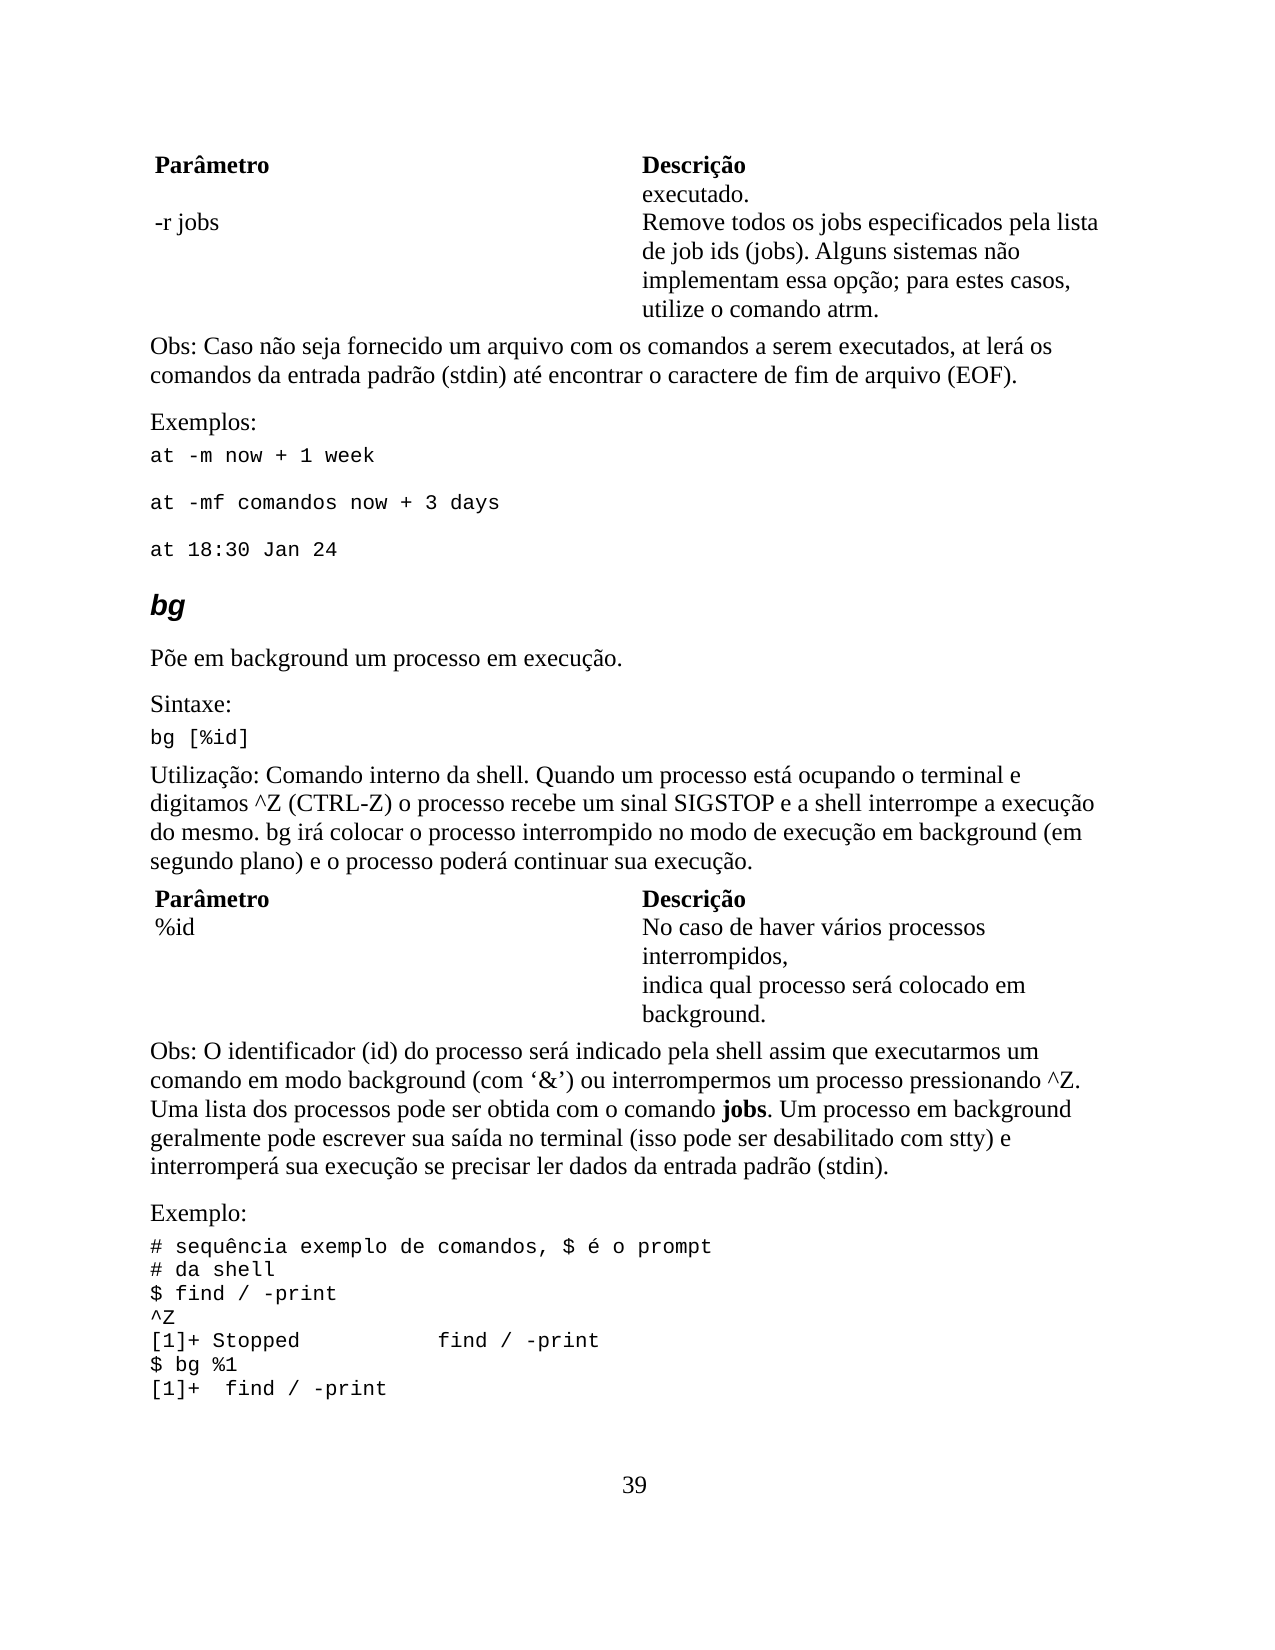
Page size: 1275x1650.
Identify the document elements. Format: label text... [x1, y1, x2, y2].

text Exemplo: [150, 1198, 1125, 1227]
table_header Parâmetro [150, 150, 637, 179]
table_header Descrição [638, 884, 1125, 912]
text ^Z [150, 1307, 1125, 1330]
table_header Parâmetro [150, 884, 637, 912]
text # sequência exemplo de comandos, $ é o prompt [150, 1236, 1125, 1259]
table_cell Remove todos os jobs especificados pela lista [638, 208, 1125, 236]
table_cell [150, 265, 637, 294]
table_cell [150, 179, 637, 207]
table_cell No caso de haver vários processos interrompidos, [638, 913, 1125, 970]
text Utilização: Comando interno da shell. Quando um processo está ocupando o terminal e digitamos ^Z (CTRL-Z) o processo recebe um sinal SIGSTOP e a shell interrompe a execução do mesmo. bg irá colocar o processo interrompido no modo de execução em background (em segundo plano) e o processo poderá continuar sua execução. [150, 760, 1125, 875]
text Obs: Caso não seja fornecido um arquivo com os comandos a serem executados, at lerá os comandos da entrada padrão (stdin) até encontrar o caractere de fim de arquivo (EOF). [150, 331, 1125, 389]
text bg [%id] [150, 727, 1125, 751]
table_cell de job ids (jobs). Alguns sistemas não [638, 236, 1125, 265]
table_cell %id [150, 913, 637, 970]
text [1]+ find / -print [150, 1378, 1125, 1401]
table_cell [150, 236, 637, 265]
text at -m now + 1 week [150, 444, 1125, 468]
table_cell indica qual processo será colocado em background. [638, 970, 1125, 1027]
table_cell [150, 970, 637, 1027]
table_cell -r jobs [150, 208, 637, 236]
text $ bg %1 [150, 1354, 1125, 1378]
table_cell executado. [638, 179, 1125, 207]
text Põe em background um processo em execução. [150, 643, 1125, 672]
table_cell [150, 294, 637, 322]
text $ find / -print [150, 1283, 1125, 1307]
text Obs: O identificador (id) do processo será indicado pela shell assim que executarmos um comando em modo background (com ‘&’) ou interrompermos um processo pressionando ^Z. Uma lista dos processos pode ser obtida com o comando jobs. Um processo em background geralmente pode escrever sua saída no terminal (isso pode ser desabilitado com stty) e interromperá sua execução se precisar ler dados da entrada padrão (stdin). [150, 1036, 1125, 1180]
text Sintaxe: [150, 689, 1125, 718]
text # da shell [150, 1259, 1125, 1283]
text at -mf comandos now + 3 days [150, 492, 1125, 516]
table_cell implementam essa opção; para estes casos, [638, 265, 1125, 294]
text Exemplos: [150, 407, 1125, 436]
subtitle bg [150, 588, 1125, 621]
text [1]+ Stopped find / -print [150, 1330, 1125, 1354]
table_cell utilize o comando atrm. [638, 294, 1125, 322]
table_header Descrição [638, 150, 1125, 179]
text at 18:30 Jan 24 [150, 539, 1125, 563]
